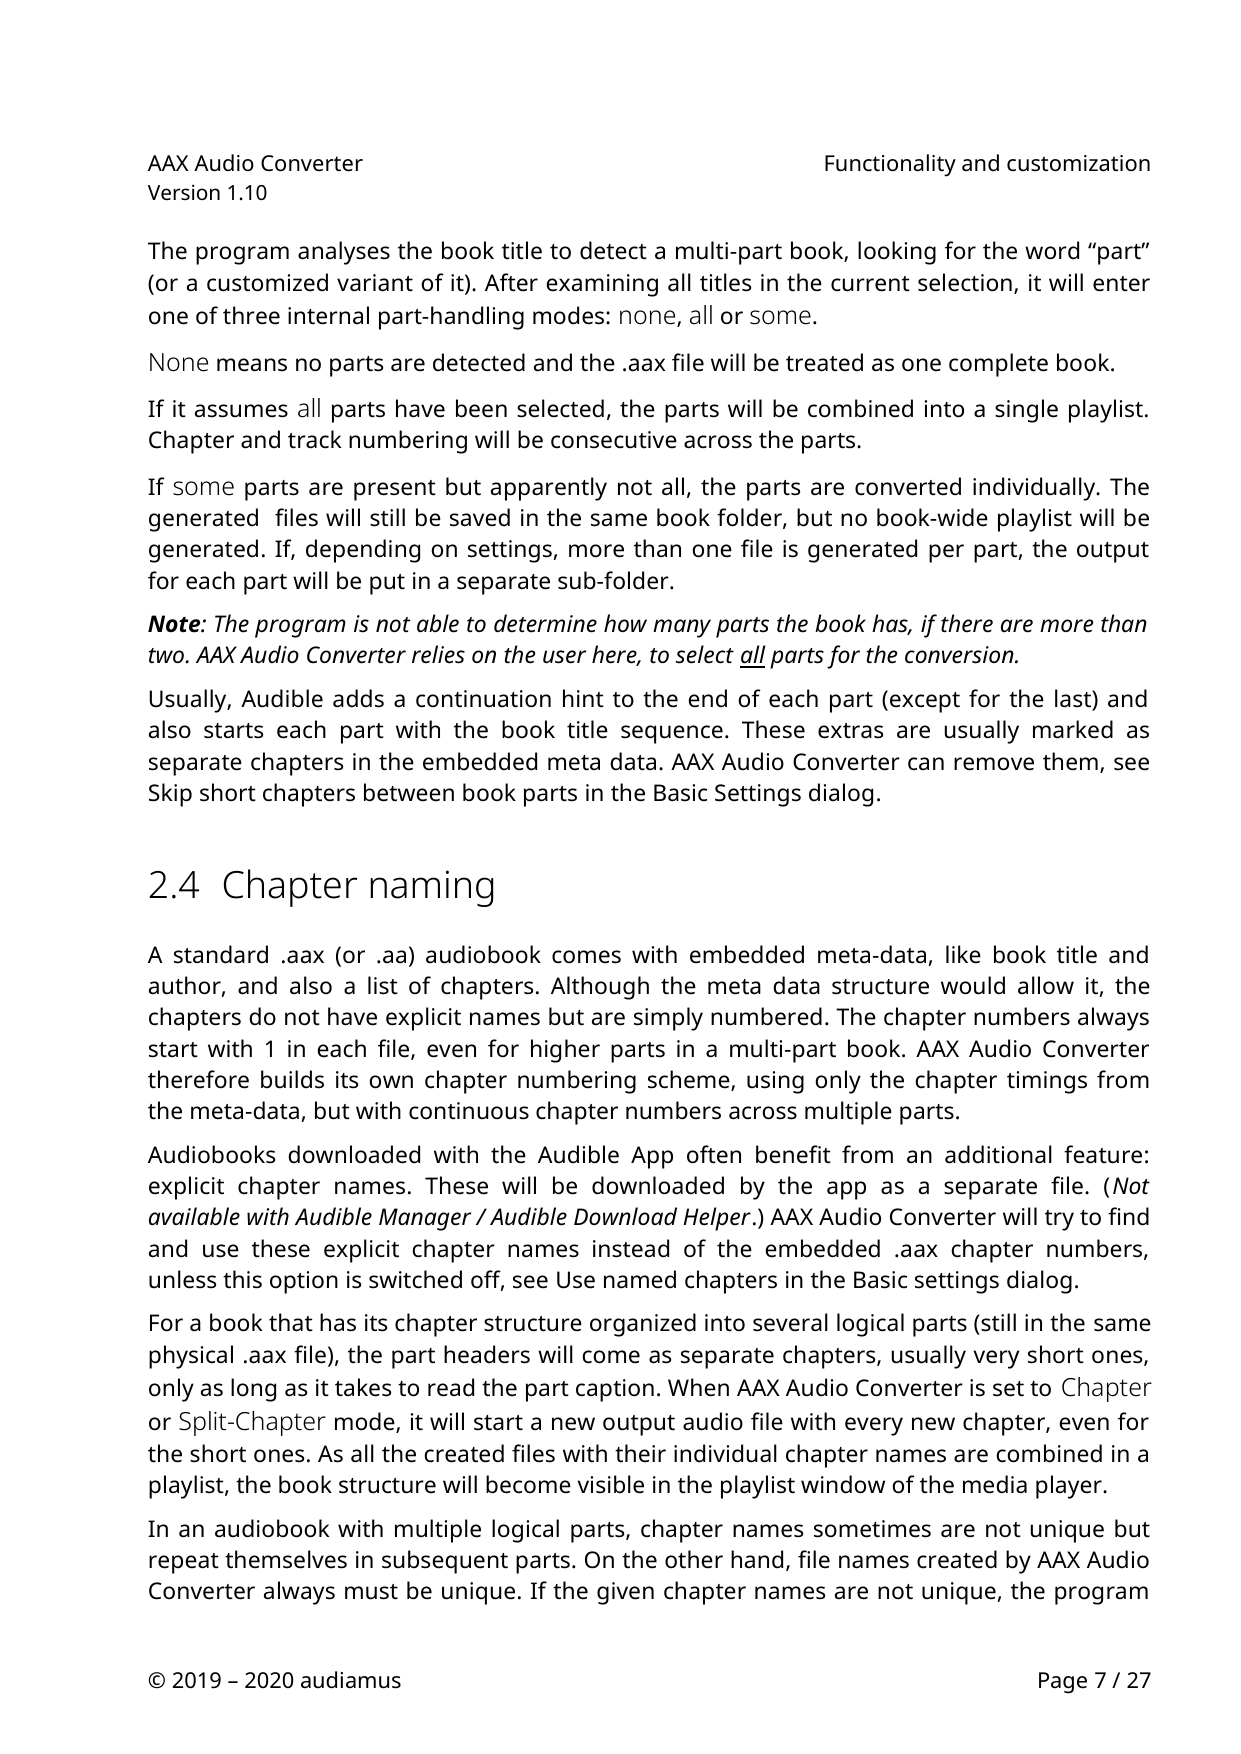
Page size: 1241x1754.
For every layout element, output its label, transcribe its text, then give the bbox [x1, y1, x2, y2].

text If some parts are present but apparently not all, the parts are converted individually. The generated files will still be saved in the same book folder, but no book-wide playlist will be generated. If, depending on settings, more than one file is generated per part, the output for each part will be put in a separate sub-folder. [148, 468, 1152, 596]
text In an audiobook with multiple logical parts, chapter names sometimes are not unique but repeat themselves in subsequent parts. On the other hand, file names created by AAX Audio Converter always must be unique. If the given chapter names are not unique, the program [148, 1513, 1152, 1606]
subtitle Chapter naming [148, 858, 1152, 909]
text If it assumes all parts have been selected, the parts will be combined into a single playlist. Chapter and track numbering will be consecutive across the parts. [148, 391, 1152, 456]
text A standard .aax (or .aa) audiobook comes with embedded meta-data, like book title and author, and also a list of chapters. Although the meta data structure would allow it, the chapters do not have explicit names but are simply numbered. The chapter numbers always start with 1 in each file, even for higher parts in a multi-part book. AAX Audio Converter therefore builds its own chapter numbering scheme, using only the chapter timings from the meta-data, but with continuous chapter numbers across multiple parts. [148, 939, 1152, 1126]
text Audiobooks downloaded with the Audible App often benefit from an additional feature: explicit chapter names. These will be downloaded by the app as a separate file. (Not available with Audible Manager / Audible Download Helper.) AAX Audio Converter will try to find and use these explicit chapter names instead of the embedded .aax chapter numbers, unless this option is switched off, see Use named chapters in the Basic settings dialog. [148, 1139, 1152, 1295]
text None means no parts are detected and the .aax file will be treated as one complete book. [148, 344, 1152, 378]
text The program analyses the book title to detect a multi-part book, looking for the word “part” (or a customized variant of it). After examining all titles in the current selection, it will enter one of three internal part-handling modes: none, all or some. [148, 235, 1152, 332]
text For a book that has its chapter structure organized into several logical parts (still in the same physical .aax file), the part headers will come as separate chapters, usually very short ones, only as long as it takes to read the part caption. When AAX Audio Converter is set to Chapter or Split-Chapter mode, it will start a new output audio file with every new chapter, even for the short ones. As all the created files with their individual chapter names are combined in a playlist, the book structure will become visible in the playlist window of the media player. [148, 1307, 1152, 1500]
text Note: The program is not able to determine how many parts the book has, if there are more than two. AAX Audio Converter relies on the user here, to select all parts for the conversion. [148, 608, 1152, 671]
text Usually, Audible adds a continuation hint to the end of each part (except for the last) and also starts each part with the book title sequence. These extras are usually marked as separate chapters in the embedded meta data. AAX Audio Converter can remove them, see Skip short chapters between book parts in the Basic Settings dialog. [148, 683, 1152, 808]
